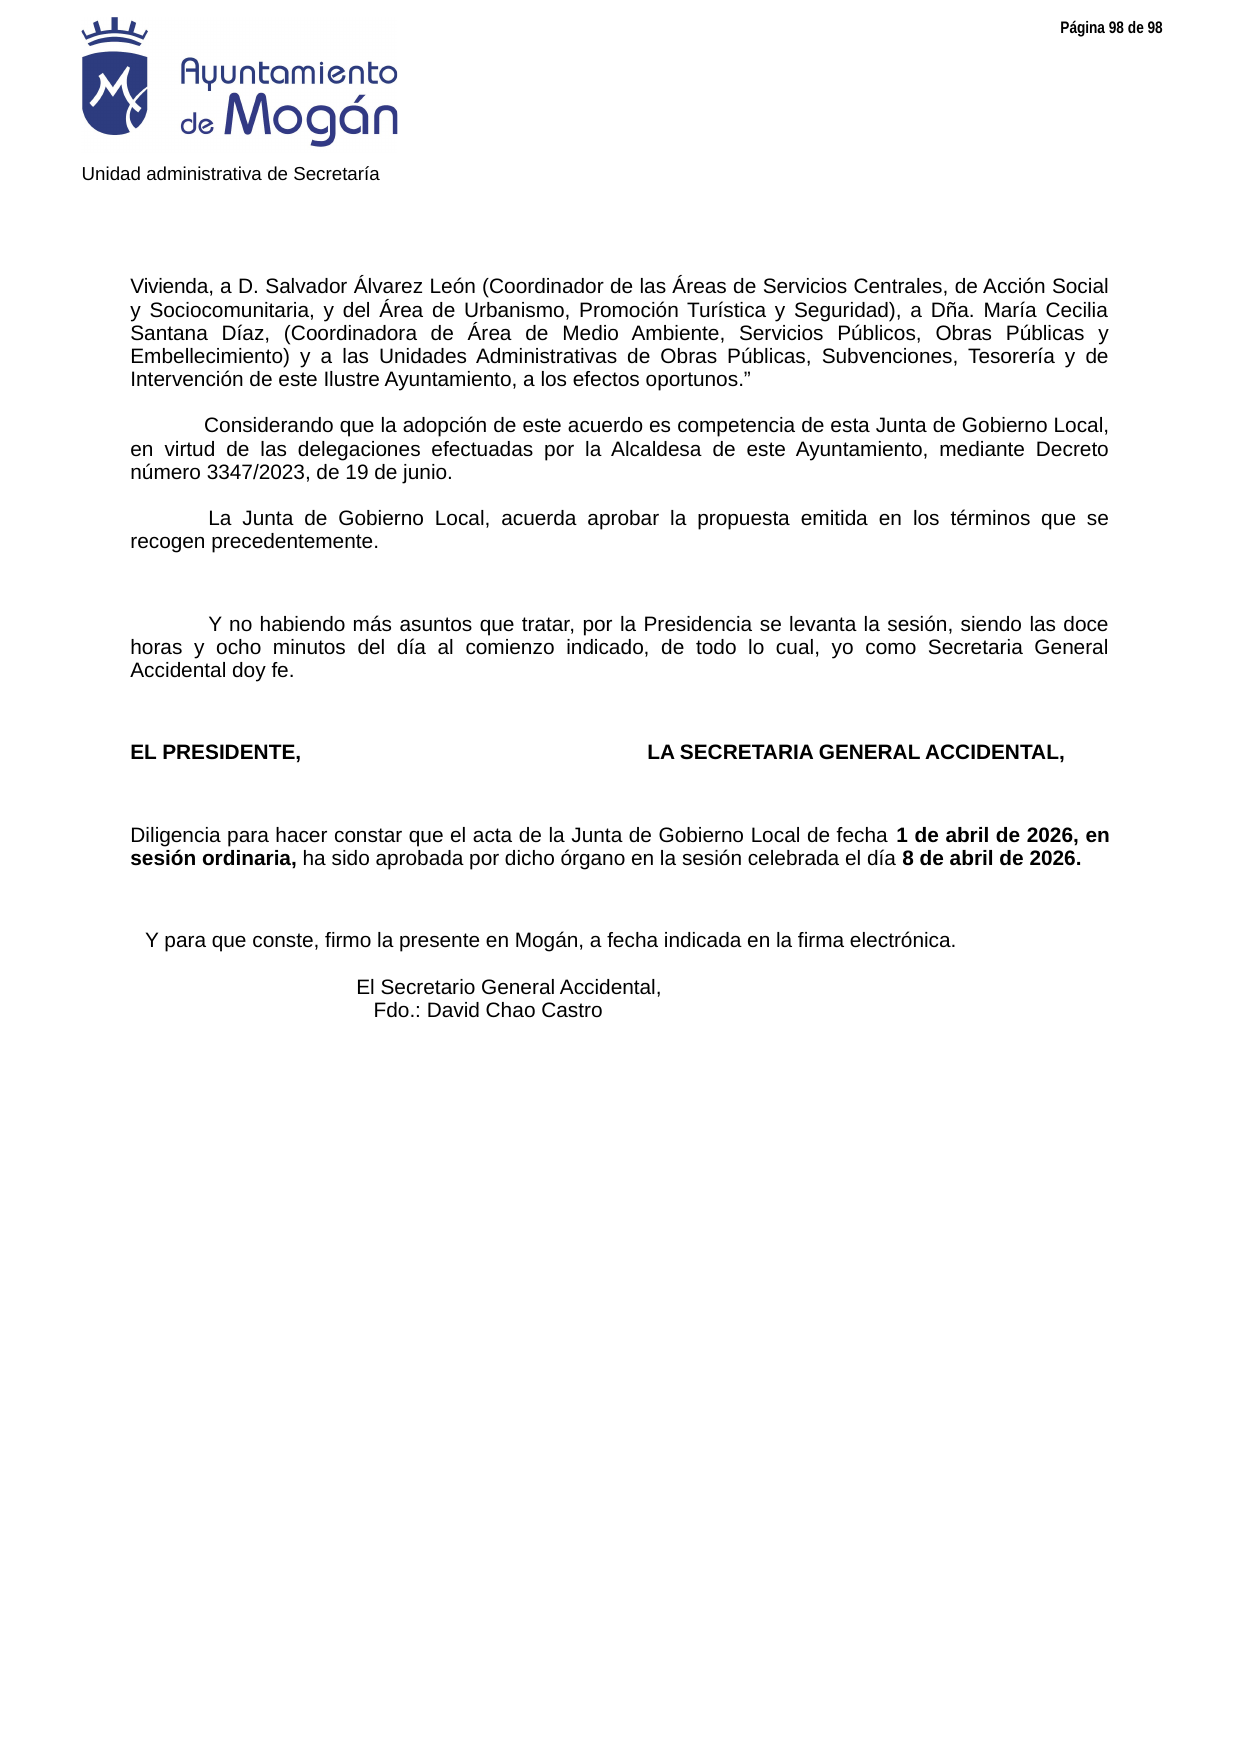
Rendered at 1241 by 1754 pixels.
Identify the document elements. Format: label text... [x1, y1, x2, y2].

picture [81, 17, 398, 153]
text El Secretario General Accidental, [71, 975, 1169, 999]
text Vivienda, a D. Salvador Álvarez León (Coordinador de las Áreas de Servicios Centrales, de Acción Social y Sociocomunitaria, y del Área de Urbanismo, Promoción Turística y Seguridad), a Dña. María Cecilia Santana Díaz, (Coordinadora de Área de Medio Ambiente, Servicios Públicos, Obras Públicas y Embellecimiento) y a las Unidades Administrativas de Obras Públicas, Subvenciones, Tesorería y de Intervención de este Ilustre Ayuntamiento, a los efectos oportunos.” [130, 275, 1110, 391]
text La Junta de Gobierno Local, acuerda aprobar la propuesta emitida en los términos que se recogen precedentemente. [130, 507, 1110, 553]
text EL PRESIDENTE, LA SECRETARIA GENERAL ACCIDENTAL, [130, 741, 1110, 764]
text Considerando que la adopción de este acuerdo es competencia de esta Junta de Gobierno Local, en virtud de las delegaciones efectuadas por la Alcaldesa de este Ayuntamiento, mediante Decreto número 3347/2023, de 19 de junio. [130, 414, 1110, 484]
text Y para que conste, firmo la presente en Mogán, a fecha indicada en la firma electrónica. [71, 929, 1169, 952]
text Diligencia para hacer constar que el acta de la Junta de Gobierno Local de fecha 1 de abril de 2026, en sesión ordinaria, ha sido aprobada por dicho órgano en la sesión celebrada el día 8 de abril de 2026. [130, 823, 1110, 870]
text Fdo.: David Chao Castro [71, 999, 1169, 1022]
text Y no habiendo más asuntos que tratar, por la Presidencia se levanta la sesión, siendo las doce horas y ocho minutos del día al comienzo indicado, de todo lo cual, yo como Secretaria General Accidental doy fe. [130, 612, 1110, 682]
